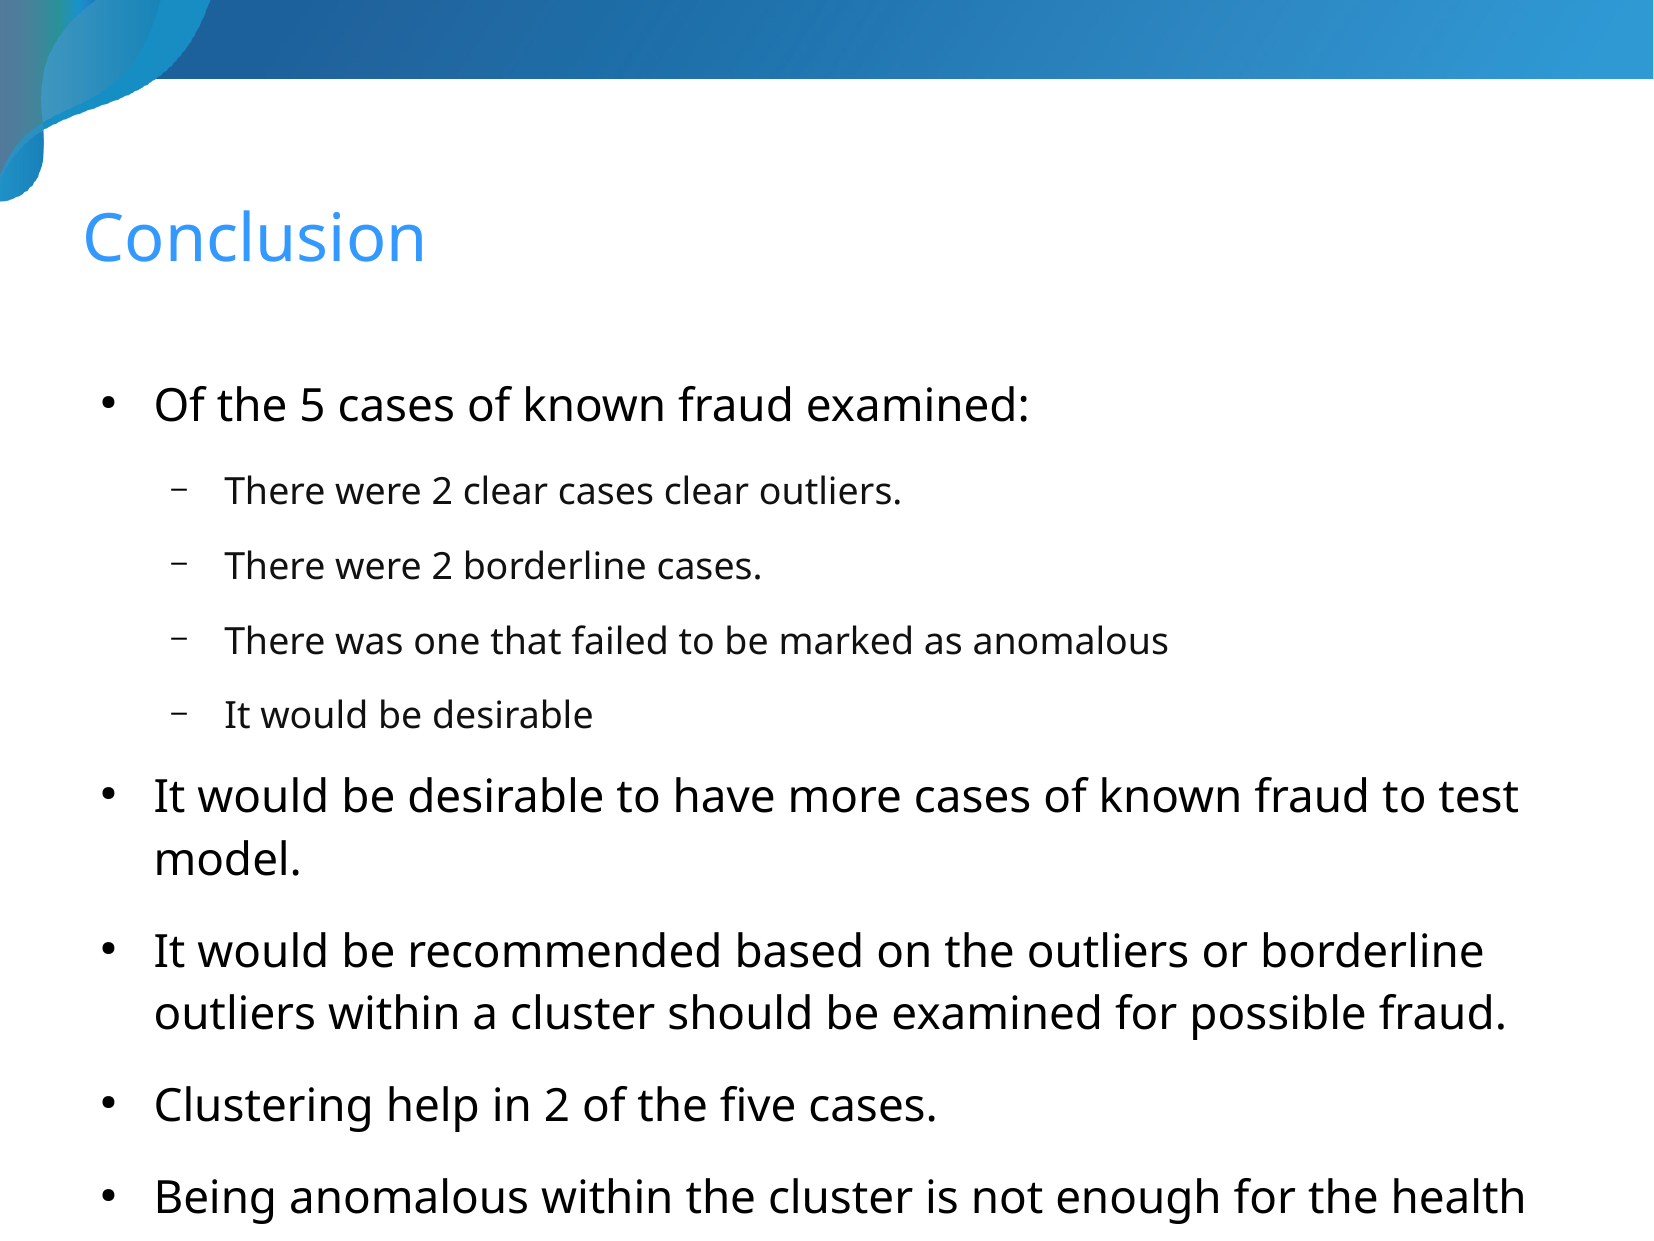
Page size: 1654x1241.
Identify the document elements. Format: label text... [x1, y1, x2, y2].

picture [0, 0, 1654, 1241]
title Conclusion [82, 132, 1571, 340]
list Of the 5 cases of known fraud examined: There were 2 clear cases clear outliers. There were 2 borderline cases. There was one that failed to be marked as anomalous It would be desirable It would be desirable to have more cases of known fraud to test model. It would be recommended based on the outliers or borderline outliers within a cluster should be examined for possible fraud. Clustering help in 2 of the five cases. Being anomalous within the cluster is not enough for the health care provider to have opioid [82, 372, 1571, 1240]
